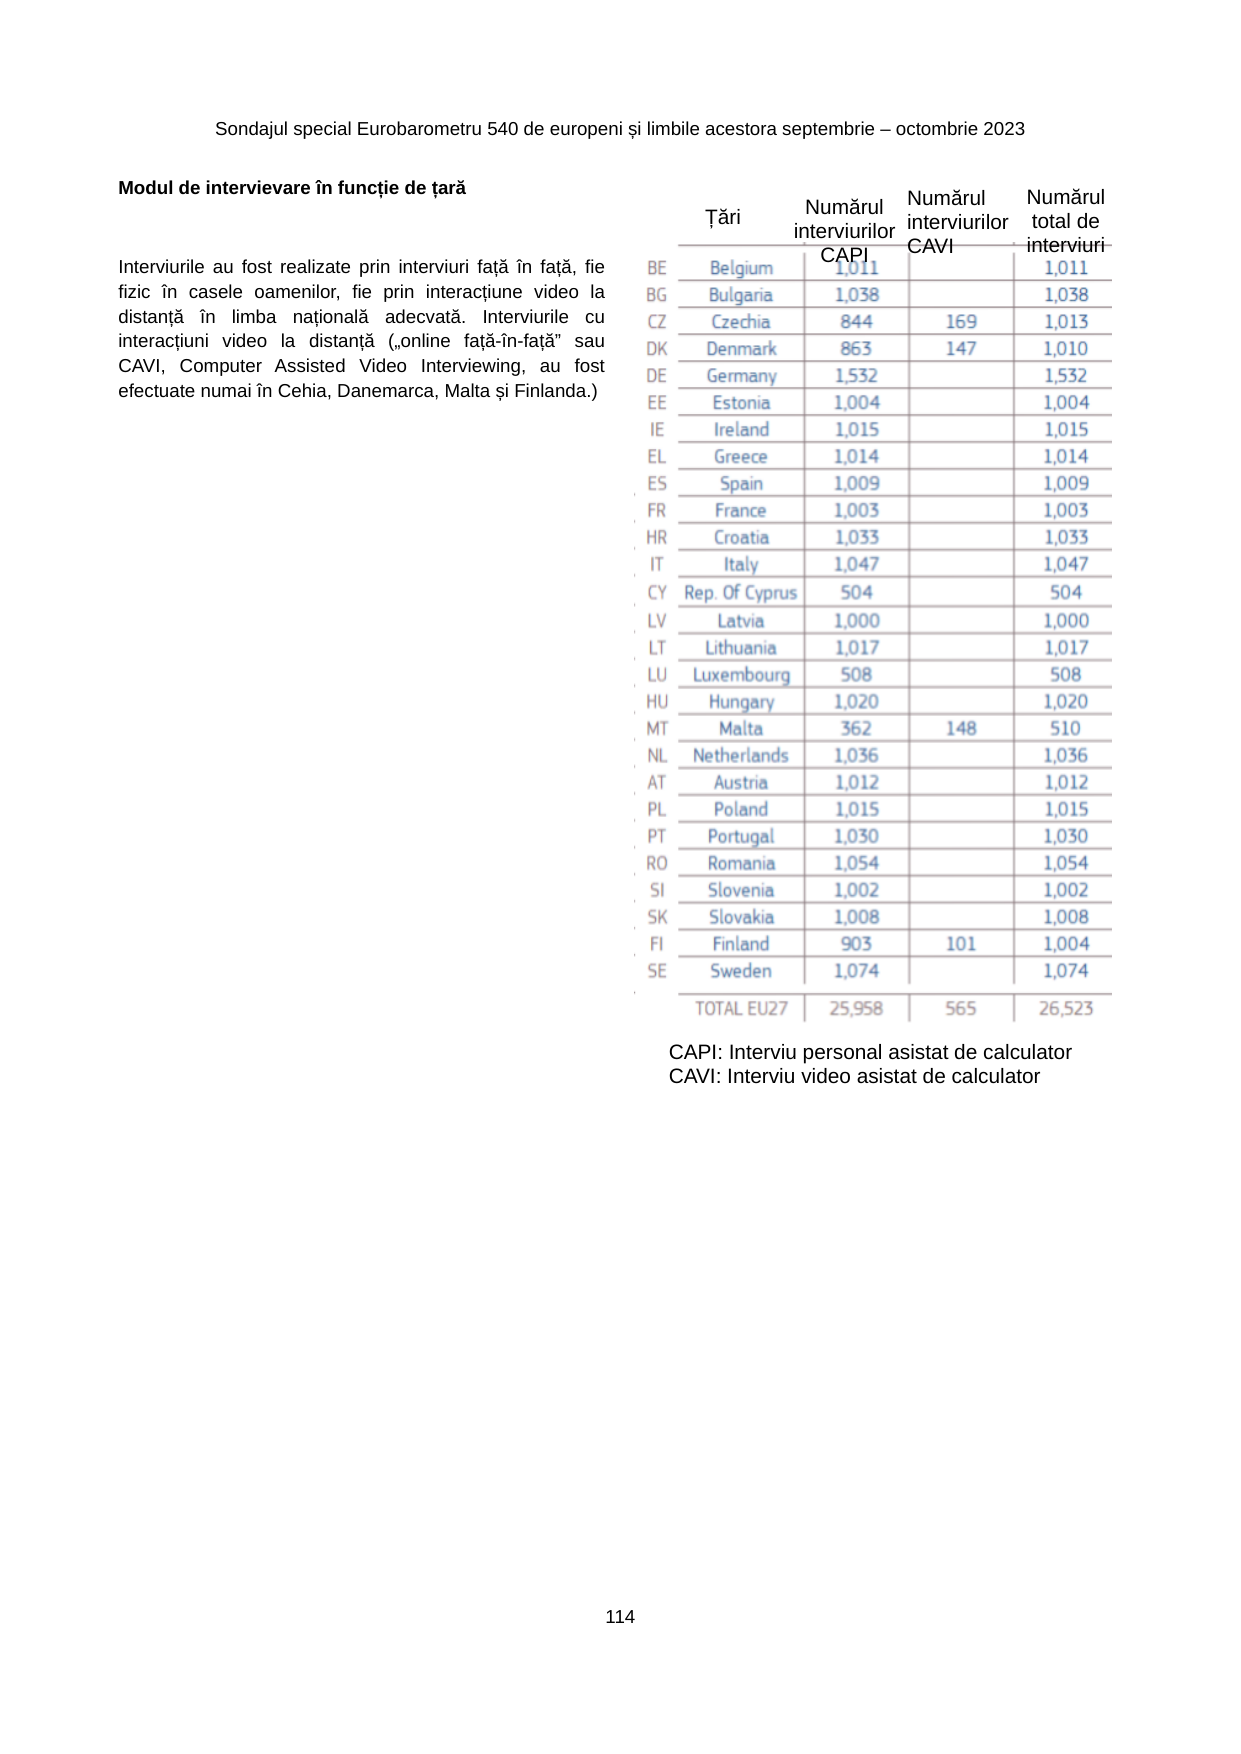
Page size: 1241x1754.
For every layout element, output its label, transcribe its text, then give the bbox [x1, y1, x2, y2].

text Interviurile au fost realizate prin interviuri față în față, fie fizic în casele oamenilor, fie prin interacțiune video la distanță în limba națională adecvată. Interviurile cu interacțiuni video la distanță („online față-în-față” sau CAVI, Computer Assisted Video Interviewing, au fost efectuate numai în Cehia, Danemarca, Malta și Finlanda.) [118, 256, 605, 401]
picture [938, 242, 944, 250]
text Modul de intervievare în funcție de țară [118, 177, 605, 199]
picture [634, 242, 1112, 1027]
